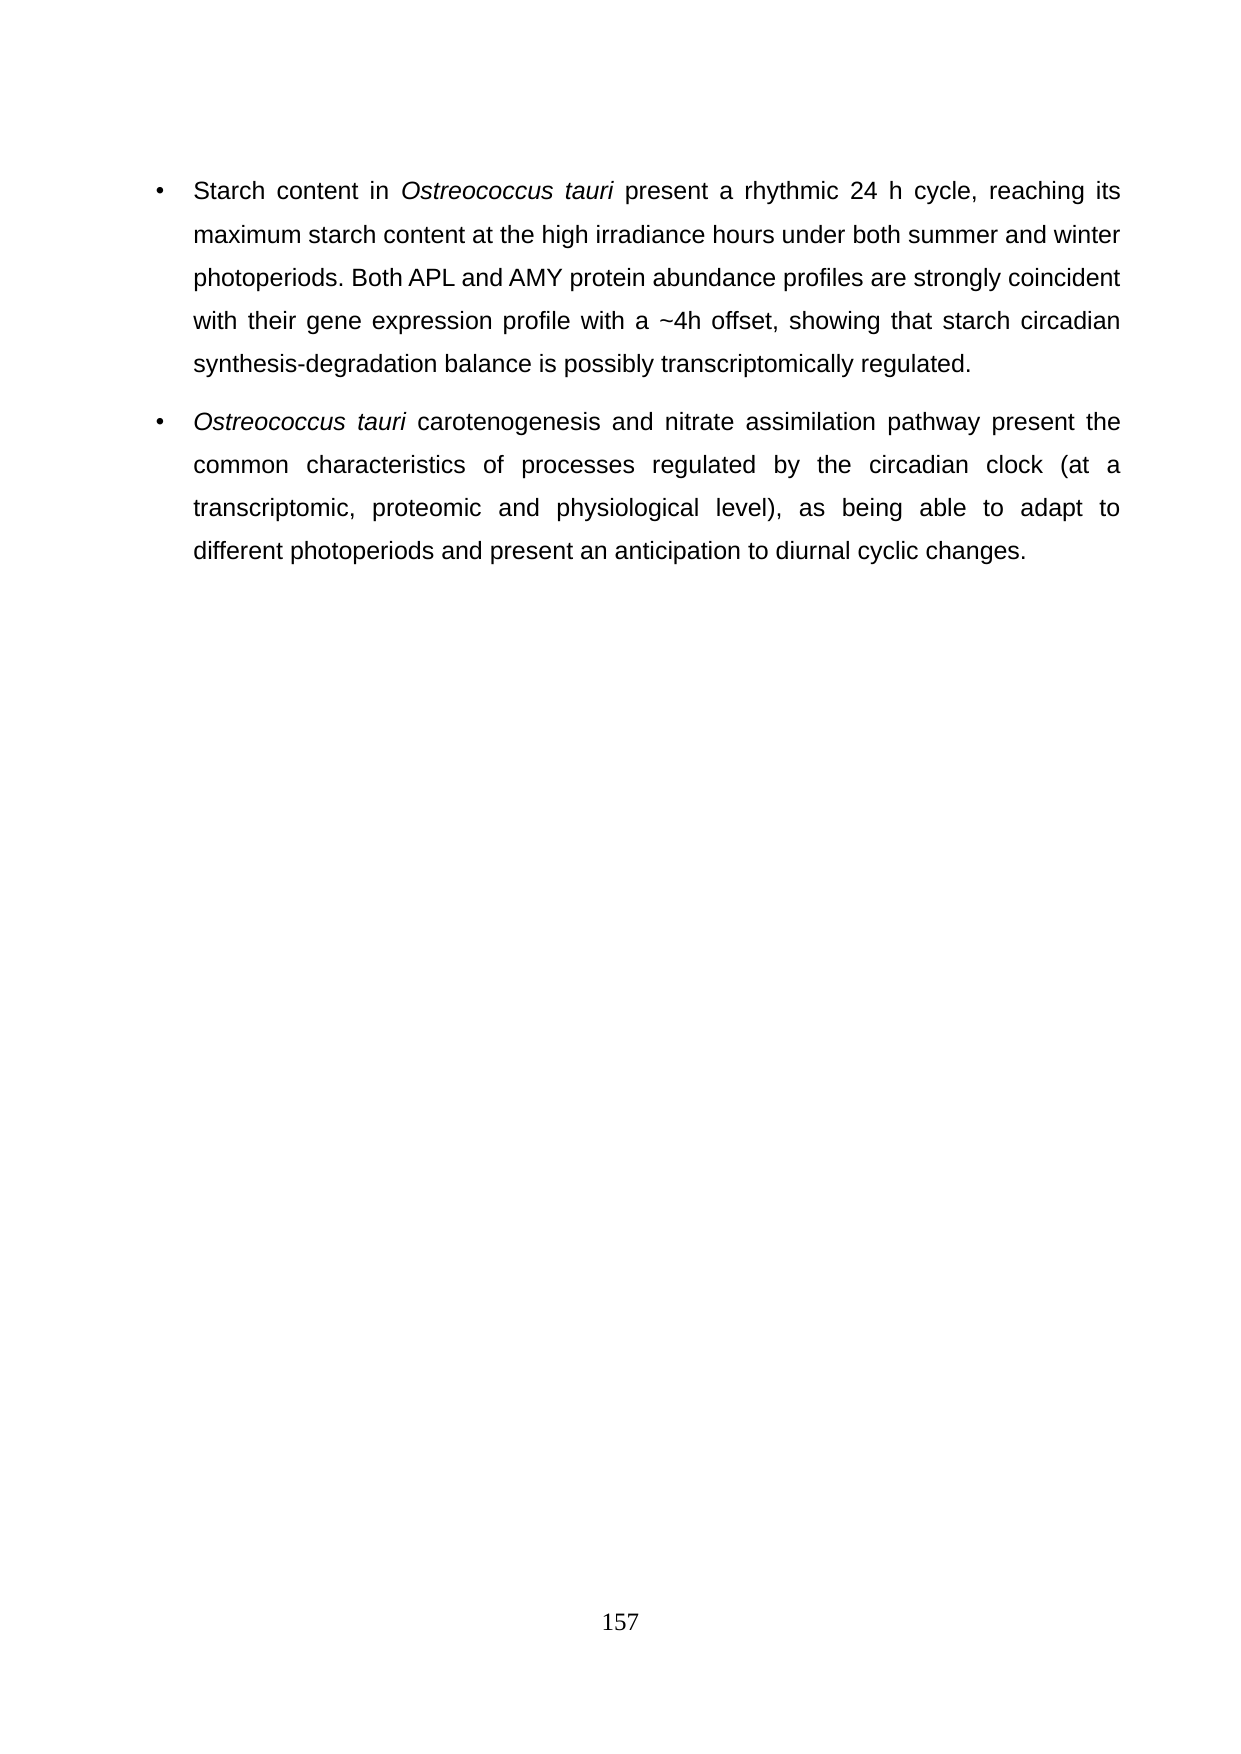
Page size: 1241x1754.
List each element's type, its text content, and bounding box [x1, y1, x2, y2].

list Starch content in Ostreococcus tauri present a rhythmic 24 h cycle, reaching its maximum starch content at the high irradiance hours under both summer and winter photoperiods. Both APL and AMY protein abundance profiles are strongly coincident with their gene expression profile with a ~4h offset, showing that starch circadian synthesis-degradation balance is possibly transcriptomically regulated. [156, 176, 1122, 378]
list Ostreococcus tauri carotenogenesis and nitrate assimilation pathway present the common characteristics of processes regulated by the circadian clock (at a transcriptomic, proteomic and physiological level), as being able to adapt to different photoperiods and present an anticipation to diurnal cyclic changes. [156, 407, 1122, 565]
